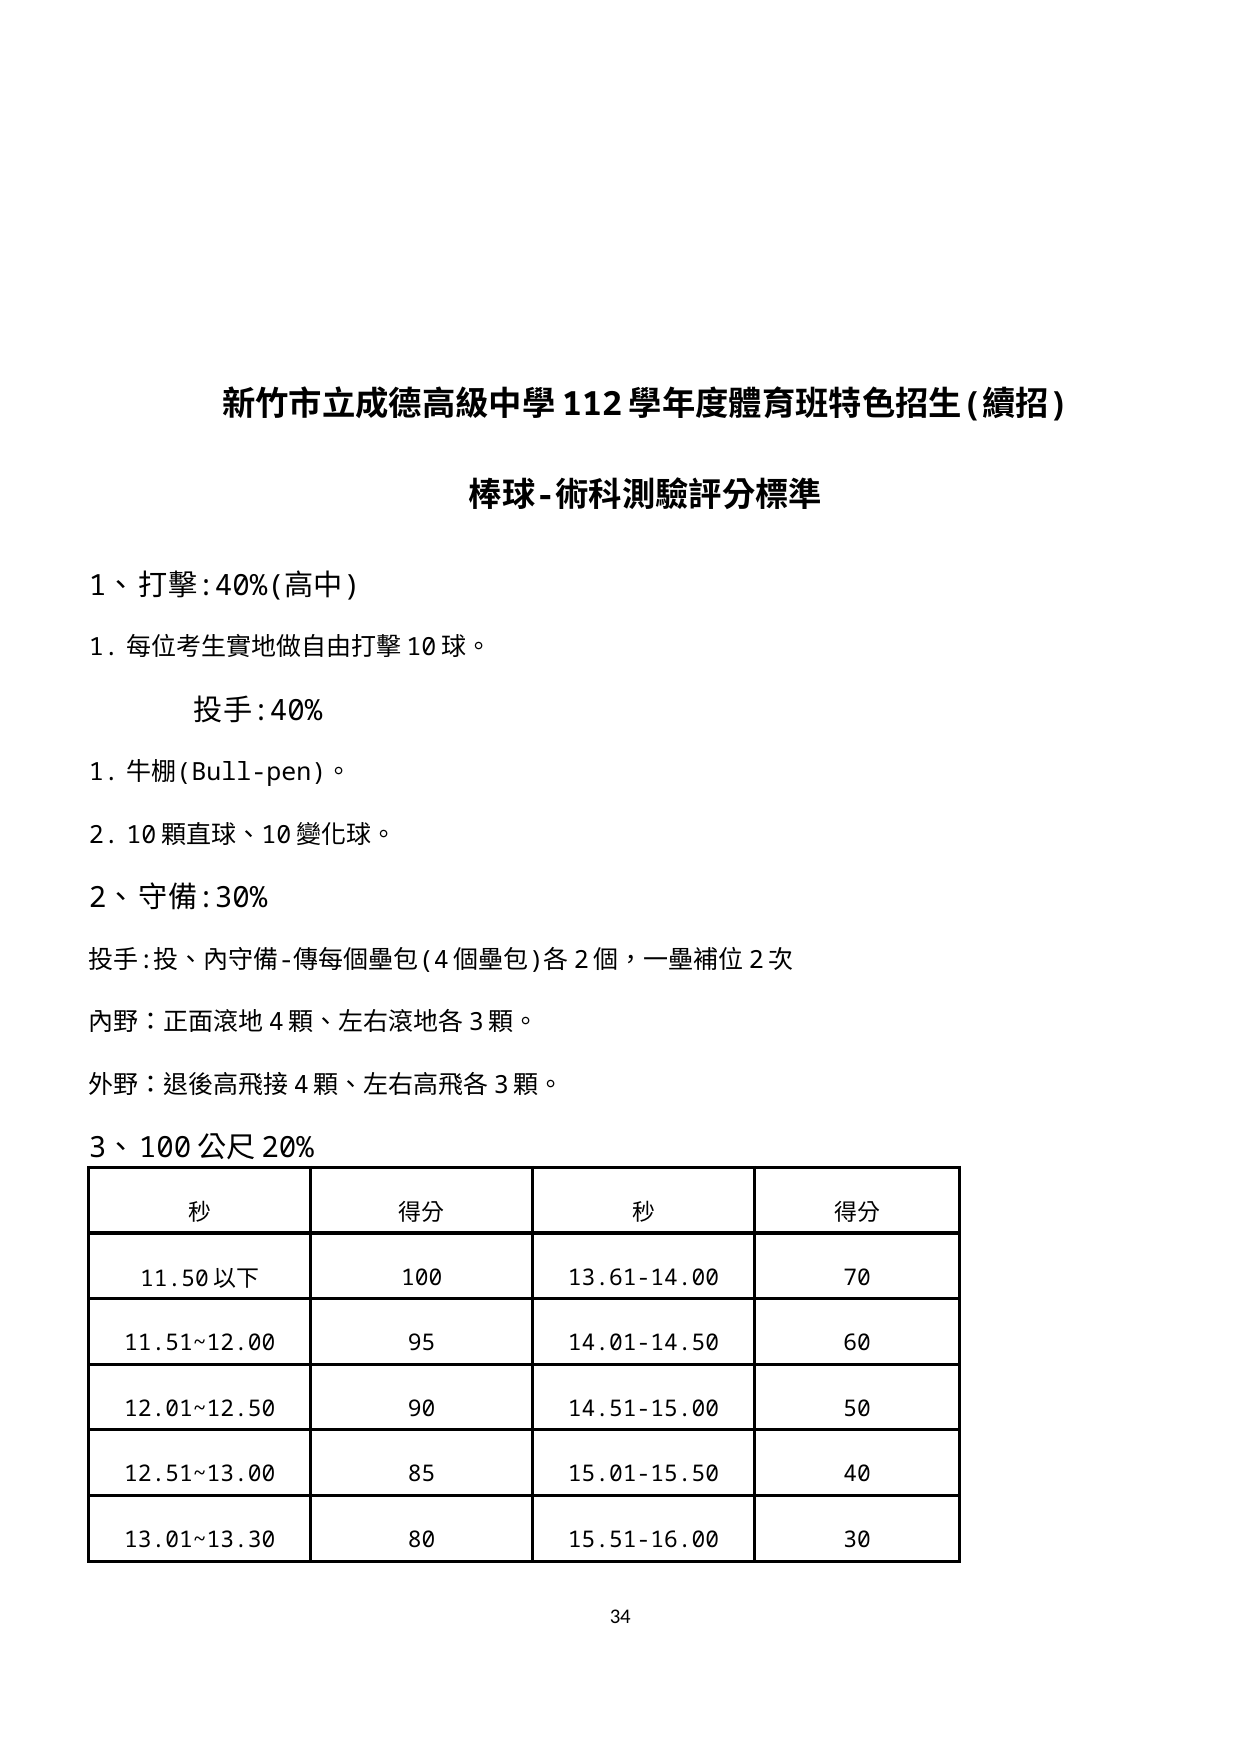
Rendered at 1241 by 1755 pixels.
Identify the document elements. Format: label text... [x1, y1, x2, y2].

list 守備:30% [89, 853, 1152, 916]
table_cell 30 [756, 1497, 958, 1559]
table_cell 95 [312, 1300, 531, 1363]
table_cell 85 [312, 1431, 531, 1494]
text 投手:投、內守備-傳每個壘包(4個壘包)各2個，一壘補位2次 [89, 916, 1152, 978]
table_cell 60 [756, 1300, 958, 1363]
list 每位考生實地做自由打擊10球。 [89, 603, 1152, 666]
table_cell 100 [312, 1235, 531, 1297]
table_header 得分 [312, 1169, 531, 1231]
table_cell 14.01-14.50 [534, 1300, 753, 1363]
table_cell 50 [756, 1366, 958, 1428]
list 牛棚(Bull-pen)。 [89, 728, 1152, 791]
text 外野：退後高飛接4顆、左右高飛各3顆。 [89, 1041, 1152, 1103]
table_cell 13.61-14.00 [534, 1235, 753, 1297]
table_cell 12.01~12.50 [90, 1366, 309, 1428]
table_cell 70 [756, 1235, 958, 1297]
table_cell 12.51~13.00 [90, 1431, 309, 1494]
text 新竹市立成德高級中學112學年度體育班特色招生(續招) [139, 360, 1152, 422]
table_header 秒 [90, 1169, 309, 1231]
table_cell 90 [312, 1366, 531, 1428]
text 投手:40% [89, 666, 1152, 728]
table_cell 14.51-15.00 [534, 1366, 753, 1428]
table_cell 11.51~12.00 [90, 1300, 309, 1363]
list 10顆直球、10變化球。 [89, 791, 1152, 853]
table_header 秒 [534, 1169, 753, 1231]
table_header 得分 [756, 1169, 958, 1231]
text 內野：正面滾地4顆、左右滾地各3顆。 [89, 978, 1152, 1041]
table_cell 80 [312, 1497, 531, 1559]
table_cell 11.50以下 [90, 1235, 309, 1297]
text 棒球-術科測驗評分標準 [139, 450, 1152, 513]
list 100公尺20% [89, 1103, 1152, 1166]
table_cell 15.51-16.00 [534, 1497, 753, 1559]
table_cell 40 [756, 1431, 958, 1494]
list 打擊:40%(高中) [89, 541, 1152, 603]
table_cell 15.01-15.50 [534, 1431, 753, 1494]
table_cell 13.01~13.30 [90, 1497, 309, 1559]
